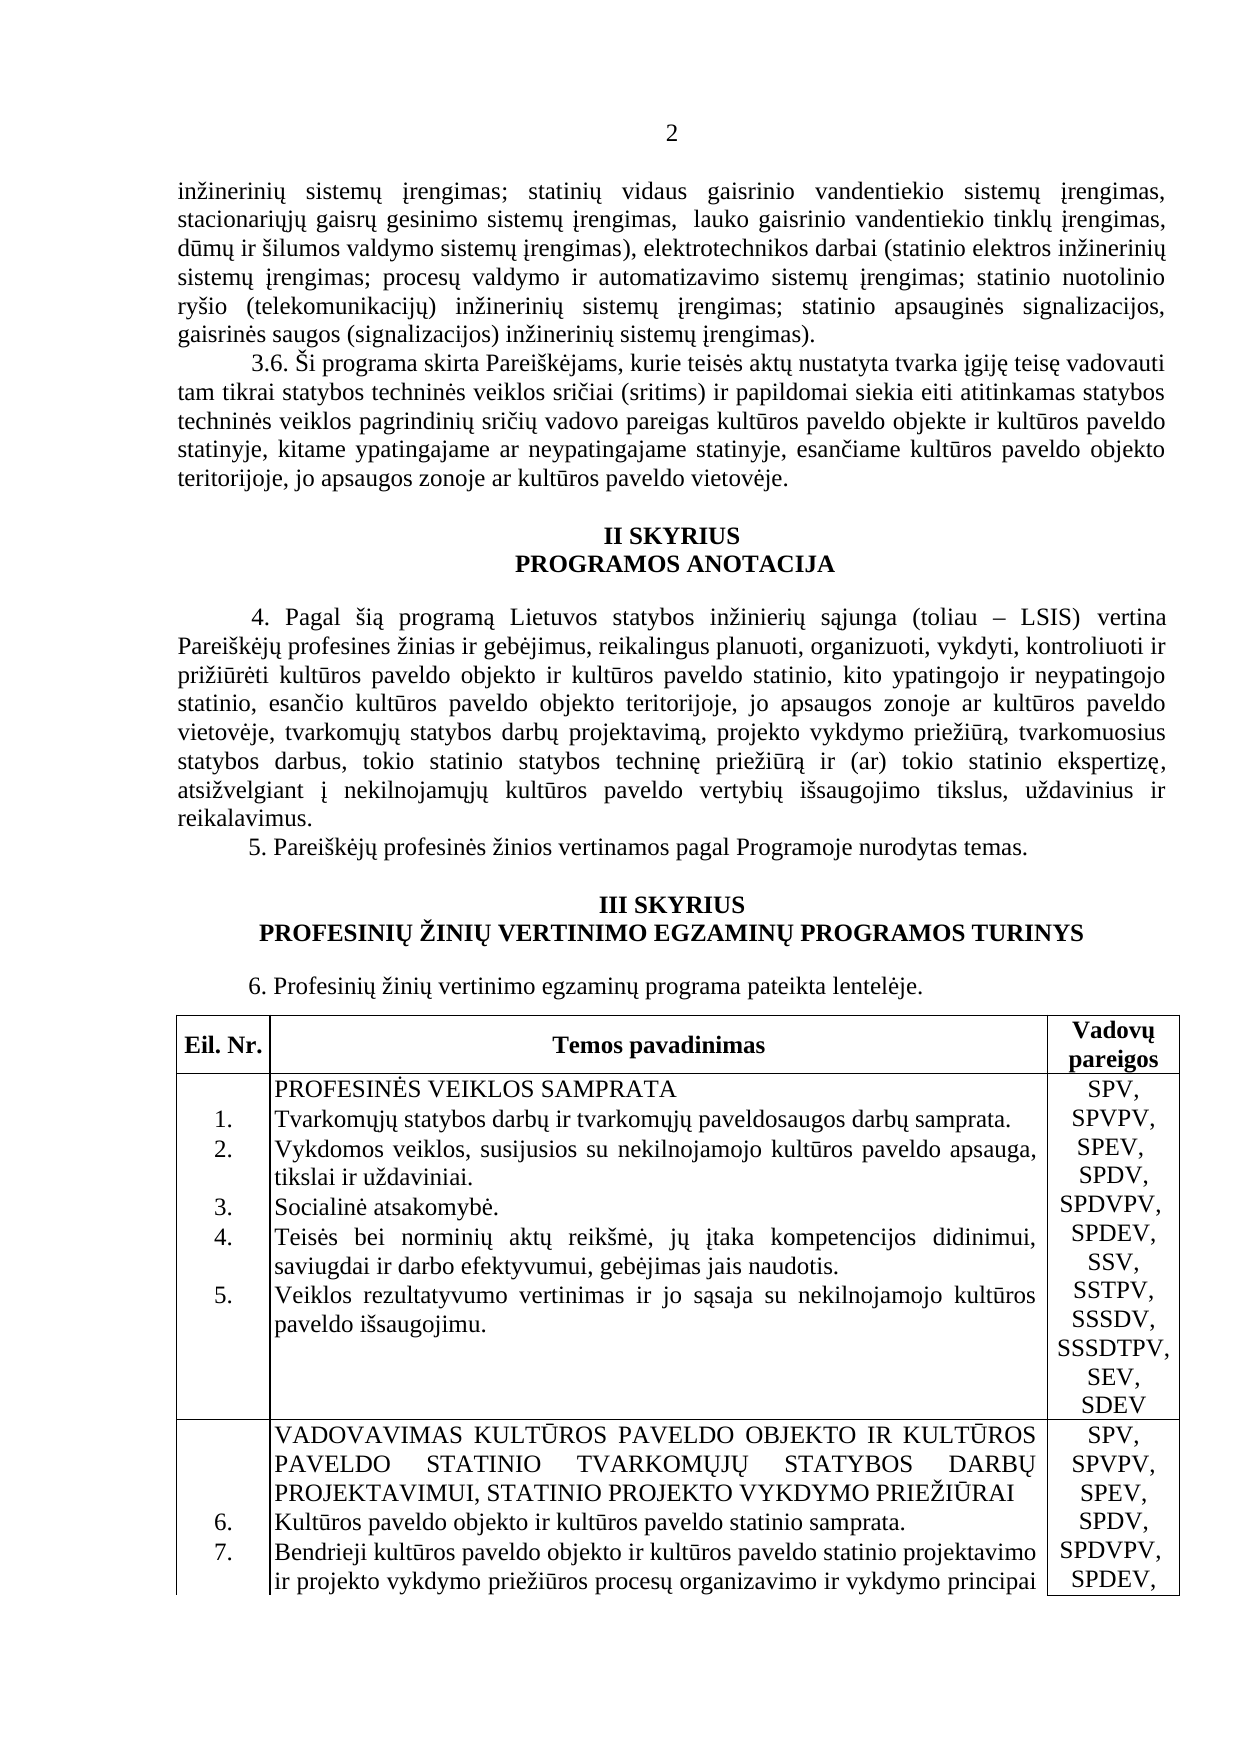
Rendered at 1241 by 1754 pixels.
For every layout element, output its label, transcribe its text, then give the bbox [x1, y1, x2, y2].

table_cell 6. [177, 1506, 269, 1536]
table_cell Tvarkomųjų statybos darbų ir tvarkomųjų paveldosaugos darbų samprata. [271, 1103, 1047, 1133]
text inžinerinių sistemų įrengimas; statinių vidaus gaisrinio vandentiekio sistemų įrengimas, stacionariųjų gaisrų gesinimo sistemų įrengimas, lauko gaisrinio vandentiekio tinklų įrengimas, dūmų ir šilumos valdymo sistemų įrengimas), elektrotechnikos darbai (statinio elektros inžinerinių sistemų įrengimas; procesų valdymo ir automatizavimo sistemų įrengimas; statinio nuotolinio ryšio (telekomunikacijų) inžinerinių sistemų įrengimas; statinio apsauginės signalizacijos, gaisrinės saugos (signalizacijos) inžinerinių sistemų įrengimas). [177, 176, 1166, 348]
text PROFESINIŲ ŽINIŲ VERTINIMO EGZAMINŲ PROGRAMOS TURINYS [177, 918, 1166, 947]
text III SKYRIUS [177, 890, 1166, 918]
table_cell SPV, SPVPV, SPEV, SPDV, SPDVPV, SPDEV, SSV, SSTPV, SSSDV, SSSDTPV, SEV, SDEV [1048, 1074, 1179, 1419]
table_cell 5. [177, 1280, 269, 1419]
text 4. Pagal šią programą Lietuvos statybos inžinierių sąjunga (toliau – LSIS) vertina Pareiškėjų profesines žinias ir gebėjimus, reikalingus planuoti, organizuoti, vykdyti, kontroliuoti ir prižiūrėti kultūros paveldo objekto ir kultūros paveldo statinio, kito ypatingojo ir neypatingojo statinio, esančio kultūros paveldo objekto teritorijoje, jo apsaugos zonoje ar kultūros paveldo vietovėje, tvarkomųjų statybos darbų projektavimą, projekto vykdymo priežiūrą, tvarkomuosius statybos darbus, tokio statinio statybos techninę priežiūrą ir (ar) tokio statinio ekspertizę, atsižvelgiant į nekilnojamųjų kultūros paveldo vertybių išsaugojimo tikslus, uždavinius ir reikalavimus. [177, 602, 1166, 832]
table_cell Teisės bei norminių aktų reikšmė, jų įtaka kompetencijos didinimui, saviugdai ir darbo efektyvumui, gebėjimas jais naudotis. [271, 1221, 1047, 1279]
table_header Eil. Nr. [177, 1016, 269, 1073]
table_cell 1. [177, 1103, 269, 1133]
table_cell 7. [177, 1536, 269, 1595]
table_header Vadovų pareigos [1048, 1016, 1179, 1073]
table_cell 3. [177, 1191, 269, 1221]
table_cell PROFESINĖS VEIKLOS SAMPRATA [271, 1074, 1047, 1103]
table_cell 2. [177, 1133, 269, 1191]
table_cell [177, 1074, 269, 1103]
table_cell VADOVAVIMAS KULTŪROS PAVELDO OBJEKTO IR KULTŪROS PAVELDO STATINIO TVARKOMŲJŲ STATYBOS DARBŲ PROJEKTAVIMUI, STATINIO PROJEKTO VYKDYMO PRIEŽIŪRAI [271, 1420, 1047, 1506]
text 3.6. Ši programa skirta Pareiškėjams, kurie teisės aktų nustatyta tvarka įgiję teisę vadovauti tam tikrai statybos techninės veiklos sričiai (sritims) ir papildomai siekia eiti atitinkamas statybos techninės veiklos pagrindinių sričių vadovo pareigas kultūros paveldo objekte ir kultūros paveldo statinyje, kitame ypatingajame ar neypatingajame statinyje, esančiame kultūros paveldo objekto teritorijoje, jo apsaugos zonoje ar kultūros paveldo vietovėje. [177, 348, 1166, 492]
table_cell Kultūros paveldo objekto ir kultūros paveldo statinio samprata. [271, 1506, 1047, 1536]
text 6. Profesinių žinių vertinimo egzaminų programa pateikta lentelėje. [177, 971, 1166, 1000]
table_cell Bendrieji kultūros paveldo objekto ir kultūros paveldo statinio projektavimo ir projekto vykdymo priežiūros procesų organizavimo ir vykdymo principai [271, 1536, 1047, 1595]
table_cell Socialinė atsakomybė. [271, 1191, 1047, 1221]
table_cell 4. [177, 1221, 269, 1279]
text 5. Pareiškėjų profesinės žinios vertinamos pagal Programoje nurodytas temas. [177, 832, 1166, 861]
table_header Temos pavadinimas [271, 1016, 1047, 1073]
table_cell Vykdomos veiklos, susijusios su nekilnojamojo kultūros paveldo apsauga, tikslai ir uždaviniai. [271, 1133, 1047, 1191]
table_cell SPV, SPVPV, SPEV, SPDV, SPDVPV, SPDEV, [1048, 1420, 1179, 1595]
text II SKYRIUS [177, 521, 1166, 549]
table_cell Veiklos rezultatyvumo vertinimas ir jo sąsaja su nekilnojamojo kultūros paveldo išsaugojimu. [271, 1280, 1047, 1419]
table_cell [177, 1420, 269, 1506]
text PROGRAMOS ANOTACIJA [177, 549, 1166, 578]
